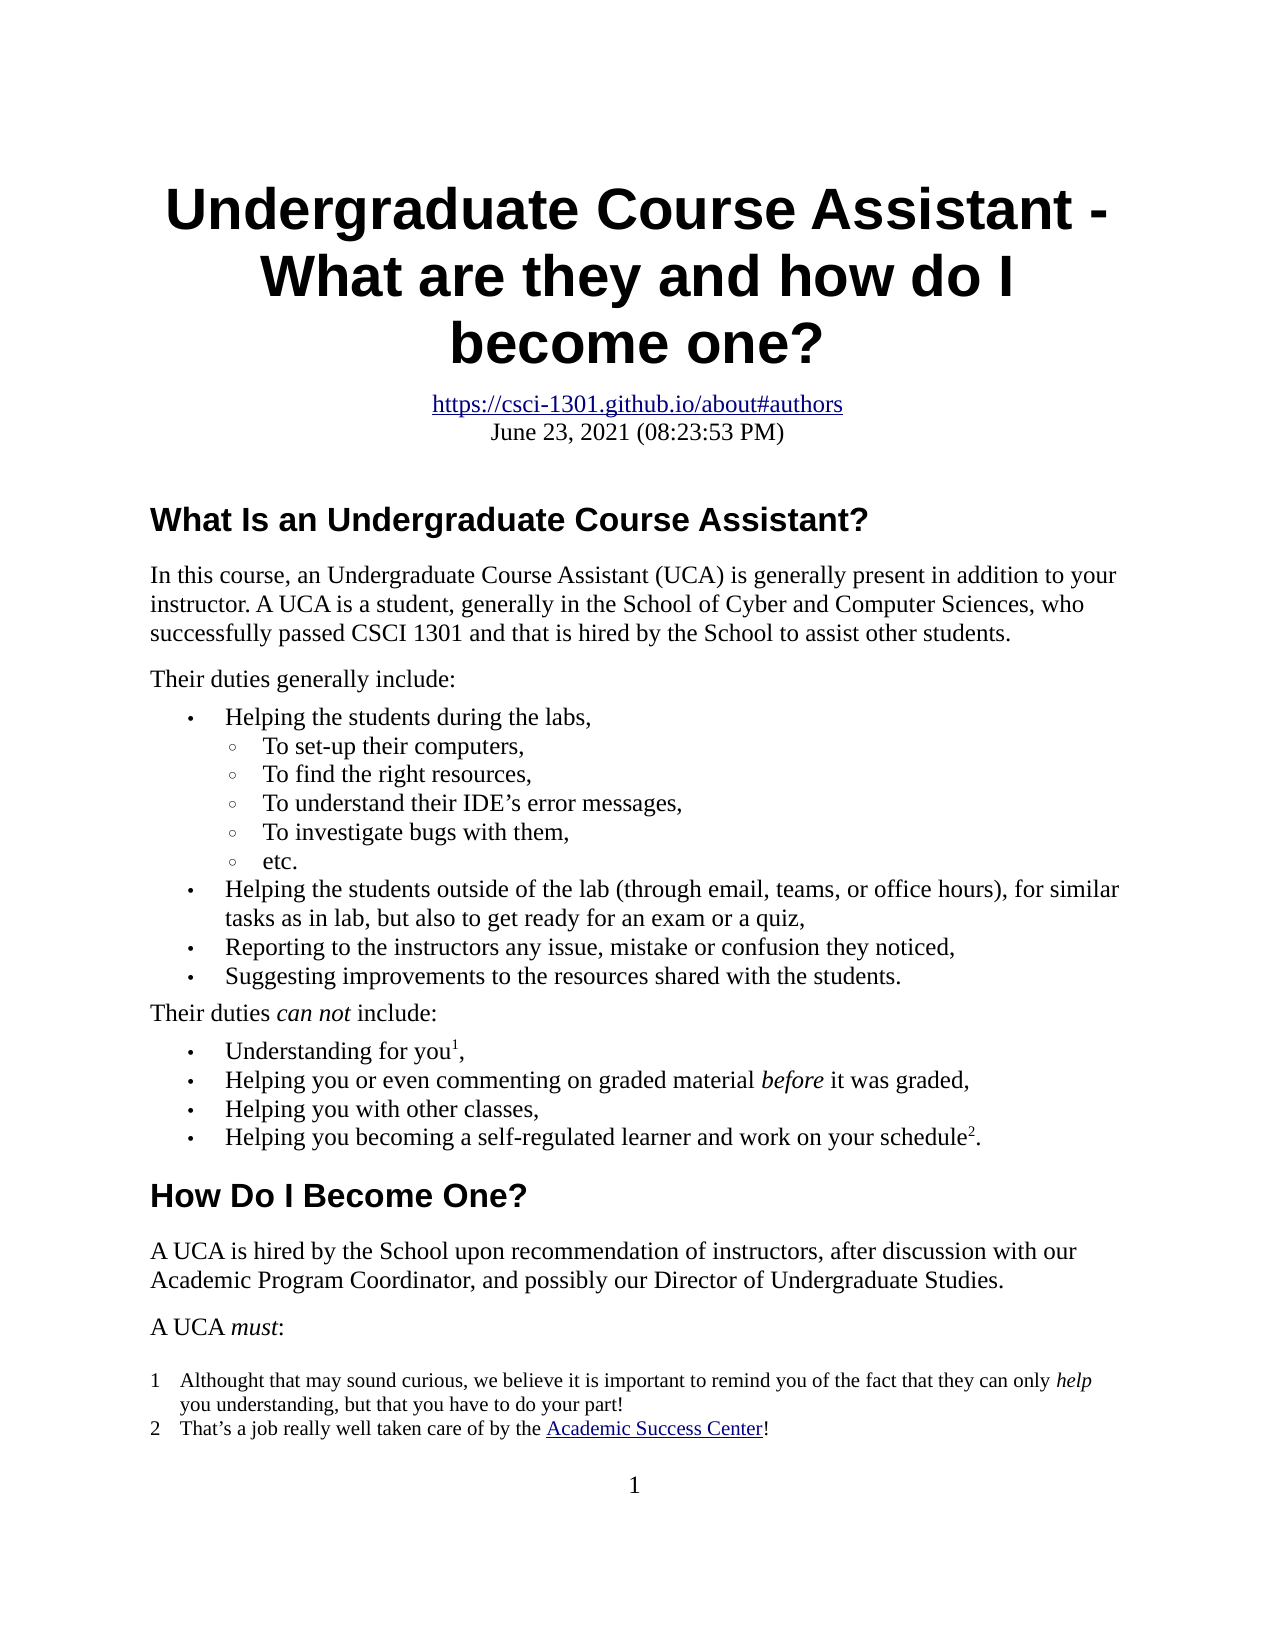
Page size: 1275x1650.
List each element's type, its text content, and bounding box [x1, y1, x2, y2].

list That’s a job really well taken care of by the Academic Success Center! [150, 1416, 1125, 1440]
list Helping you becoming a self-regulated learner and work on your schedule. [187, 1122, 1125, 1151]
subtitle How Do I Become One? [150, 1176, 1125, 1215]
text Their duties generally include: [150, 664, 1125, 693]
text June 23, 2021 (08:23:53 PM) [150, 417, 1125, 446]
list To investigate bugs with them, [225, 817, 1125, 846]
list Helping the students during the labs, [187, 702, 1125, 731]
subtitle What Is an Undergraduate Course Assistant? [150, 500, 1125, 539]
list Understanding for you, [187, 1036, 1125, 1065]
list To set-up their computers, [225, 731, 1125, 759]
list Althought that may sound curious, we believe it is important to remind you of the fact that they can only help you understanding, but that you have to do your part! [150, 1368, 1125, 1416]
text In this course, an Undergraduate Course Assistant (UCA) is generally present in addition to your instructor. A UCA is a student, generally in the School of Cyber and Computer Sciences, who successfully passed CSCI 1301 and that is hired by the School to assist other students. [150, 560, 1125, 646]
list Helping you or even commenting on graded material before it was graded, [187, 1065, 1125, 1094]
list Helping the students outside of the lab (through email, teams, or office hours), for similar tasks as in lab, but also to get ready for an exam or a quiz, [187, 874, 1125, 932]
list To find the right resources, [225, 759, 1125, 788]
list Reporting to the instructors any issue, mistake or confusion they noticed, [187, 932, 1125, 961]
text https://csci-1301.github.io/about#authors [150, 389, 1125, 417]
title Undergraduate Course Assistant - What are they and how do I become one? [150, 175, 1125, 376]
list To understand their IDE’s error messages, [225, 788, 1125, 817]
text A UCA must: [150, 1312, 1125, 1340]
list Helping you with other classes, [187, 1094, 1125, 1122]
list Suggesting improvements to the resources shared with the students. [187, 961, 1125, 989]
text A UCA is hired by the School upon recommendation of instructors, after discussion with our Academic Program Coordinator, and possibly our Director of Undergraduate Studies. [150, 1236, 1125, 1294]
text Their duties can not include: [150, 998, 1125, 1027]
list etc. [225, 846, 1125, 874]
